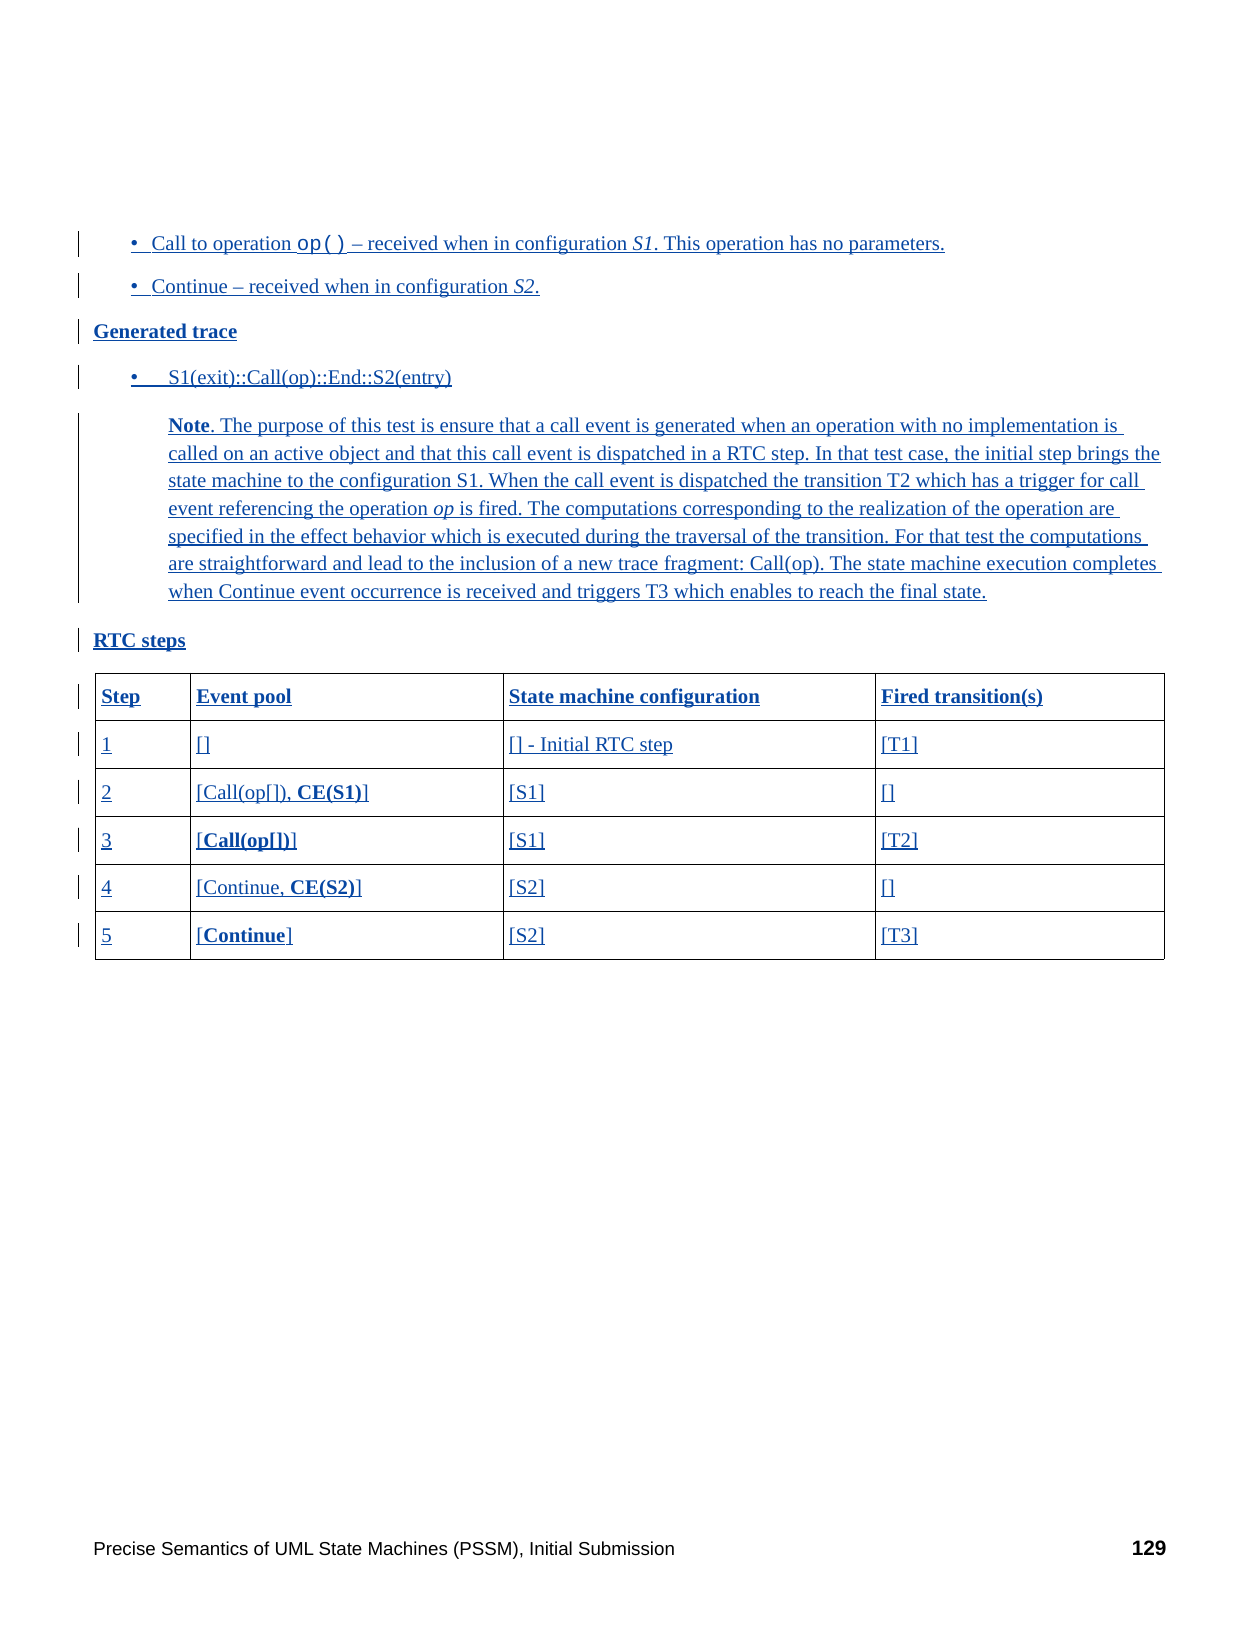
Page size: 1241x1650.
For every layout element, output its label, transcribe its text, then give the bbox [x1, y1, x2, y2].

table_cell [S1] [504, 817, 875, 863]
table_cell 4 [96, 865, 190, 911]
table_cell [T2] [876, 817, 1164, 863]
table_cell [] [191, 721, 503, 768]
table_cell [] [876, 865, 1164, 911]
table_cell [T3] [876, 912, 1164, 959]
list Continue – received when in configuration S2. [131, 273, 1164, 298]
table_cell [S1] [504, 769, 875, 816]
table_cell [S2] [504, 912, 875, 959]
table_cell 1 [96, 721, 190, 768]
table_cell [] - Initial RTC step [504, 721, 875, 768]
table_header Step [96, 674, 190, 720]
table_cell [Call(op[])] [191, 817, 503, 863]
table_cell [Call(op[]), CE(S1)] [191, 769, 503, 816]
table_header State machine configuration [504, 674, 875, 720]
table_cell [S2] [504, 865, 875, 911]
table_header Event pool [191, 674, 503, 720]
table_cell [Continue] [191, 912, 503, 959]
table_header Fired transition(s) [876, 674, 1164, 720]
table_cell 2 [96, 769, 190, 816]
table_cell [Continue, CE(S2)] [191, 865, 503, 911]
list Call to operation op() – received when in configuration S1. This operation has no parameters. [131, 231, 1164, 257]
text Generated trace [93, 319, 1164, 343]
table_cell [] [876, 769, 1164, 816]
list S1(exit)::Call(op)::End::S2(entry) [131, 364, 1164, 389]
table_cell [T1] [876, 721, 1164, 768]
text RTC steps [93, 627, 1164, 652]
table_cell 3 [96, 817, 190, 863]
table_cell 5 [96, 912, 190, 959]
list Note. The purpose of this test is ensure that a call event is generated when an operation with no implementation is called on an active object and that this call event is dispatched in a RTC step. In that test case, the initial step brings the state machine to the configuration S1. When the call event is dispatched the transition T2 which has a trigger for call event referencing the operation op is fired. The computations corresponding to the realization of the operation are specified in the effect behavior which is executed during the traversal of the transition. For that test the computations are straightforward and lead to the inclusion of a new trace fragment: Call(op). The state machine execution completes when Continue event occurrence is received and triggers T3 which enables to reach the final state. [131, 413, 1164, 603]
